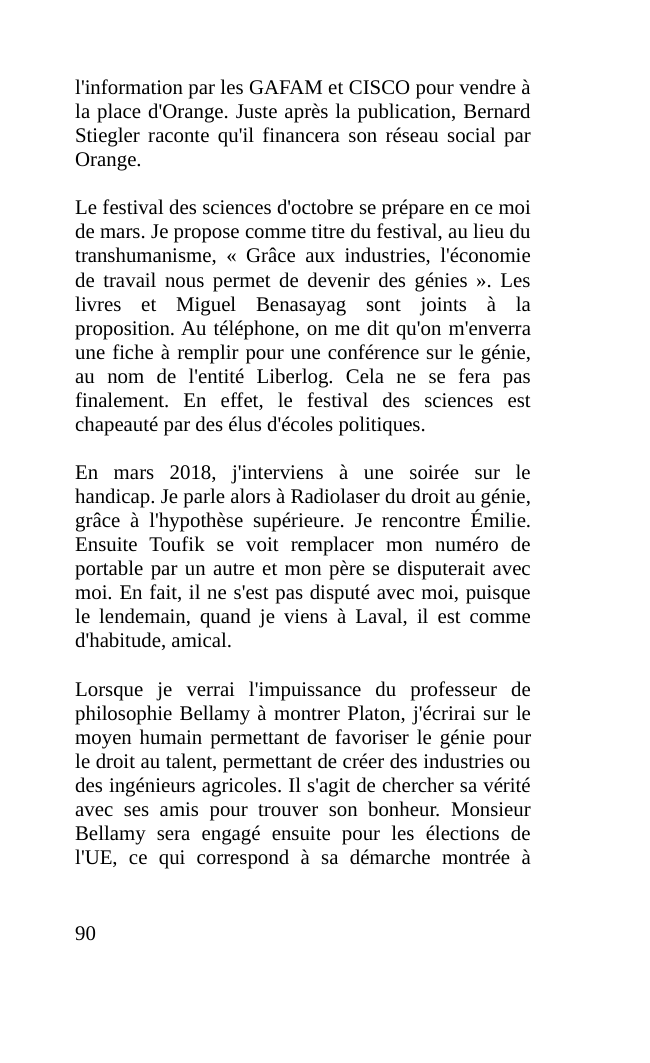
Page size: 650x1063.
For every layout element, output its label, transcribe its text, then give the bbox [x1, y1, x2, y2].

text Lorsque je verrai l'impuissance du professeur de philosophie Bellamy à montrer Platon, j'écrirai sur le moyen humain permettant de favoriser le génie pour le droit au talent, permettant de créer des industries ou des ingénieurs agricoles. Il s'agit de chercher sa vérité avec ses amis pour trouver son bonheur. Monsieur Bellamy sera engagé ensuite pour les élections de l'UE, ce qui correspond à sa démarche montrée à [75, 677, 531, 869]
text En mars 2018, j'interviens à une soirée sur le handicap. Je parle alors à Radiolaser du droit au génie, grâce à l'hypothèse supérieure. Je rencontre Émilie. Ensuite Toufik se voit remplacer mon numéro de portable par un autre et mon père se disputerait avec moi. En fait, il ne s'est pas disputé avec moi, puisque le lendemain, quand je viens à Laval, il est comme d'habitude, amical. [75, 460, 531, 652]
text l'information par les GAFAM et CISCO pour vendre à la place d'Orange. Juste après la publication, Bernard Stiegler raconte qu'il financera son réseau social par Orange. [75, 75, 531, 171]
text Le festival des sciences d'octobre se prépare en ce moi de mars. Je propose comme titre du festival, au lieu du transhumanisme, « Grâce aux industries, l'économie de travail nous permet de devenir des génies ». Les livres et Miguel Benasayag sont joints à la proposition. Au téléphone, on me dit qu'on m'enverra une fiche à remplir pour une conférence sur le génie, au nom de l'entité Liberlog. Cela ne se fera pas finalement. En effet, le festival des sciences est chapeauté par des élus d'écoles politiques. [75, 195, 531, 436]
